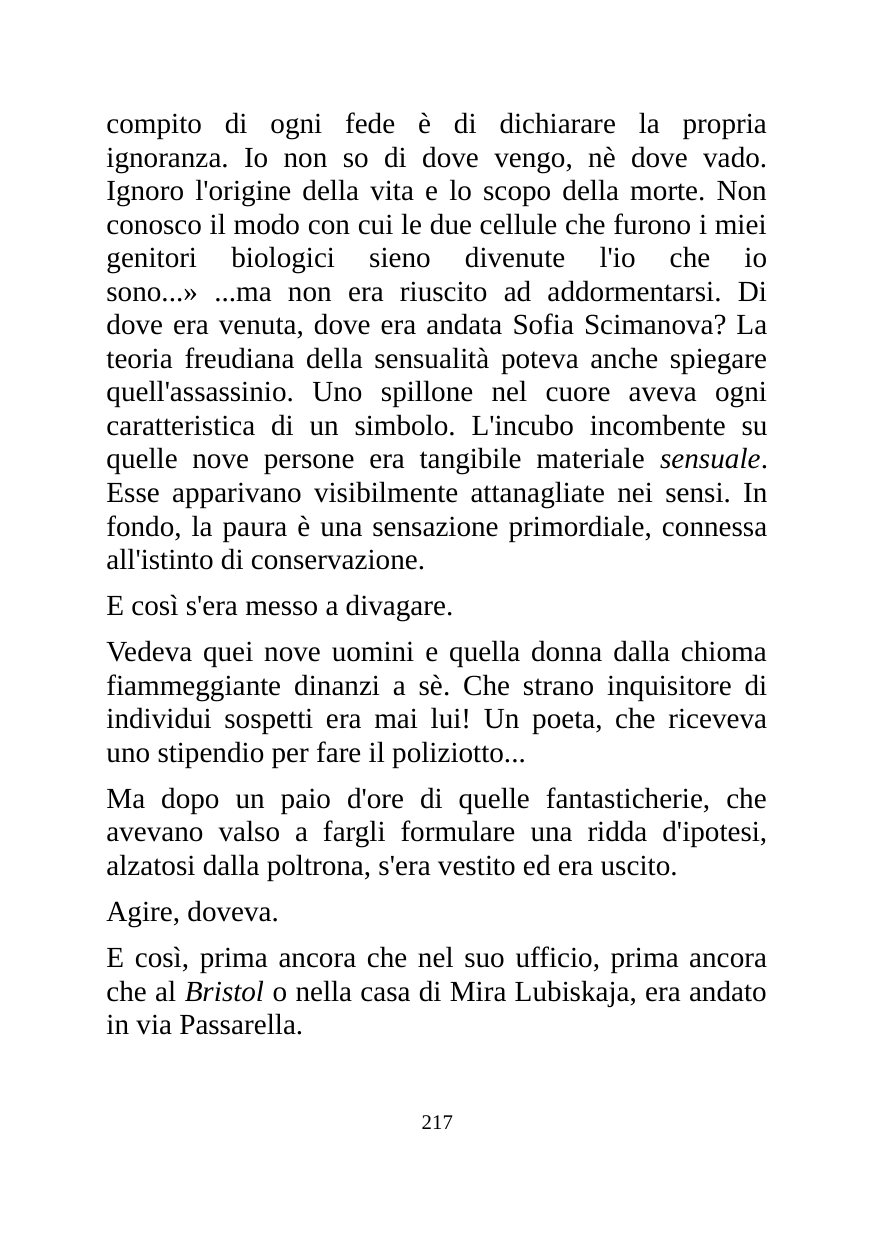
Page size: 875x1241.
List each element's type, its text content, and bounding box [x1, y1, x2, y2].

text E così, prima ancora che nel suo ufficio, prima ancora che al Bristol o nella casa di Mira Lubiskaja, era andato in via Passarella. [106, 940, 768, 1041]
text Ma dopo un paio d'ore di quelle fantasticherie, che avevano valso a fargli formulare una ridda d'ipotesi, alzatosi dalla poltrona, s'era vestito ed era uscito. [106, 781, 768, 882]
text Vedeva quei nove uomini e quella donna dalla chioma fiammeggiante dinanzi a sè. Che strano inquisitore di individui sospetti era mai lui! Un poeta, che riceveva uno stipendio per fare il poliziotto... [106, 634, 768, 768]
text E così s'era messo a divagare. [106, 588, 768, 622]
text Agire, doveva. [106, 894, 768, 928]
text compito di ogni fede è di dichiarare la propria ignoranza. Io non so di dove vengo, nè dove vado. Ignoro l'origine della vita e lo scopo della morte. Non conosco il modo con cui le due cellule che furono i miei genitori biologici sieno divenute l'io che io sono...» ...ma non era riuscito ad addormentarsi. Di dove era venuta, dove era andata Sofia Scimanova? La teoria freudiana della sensualità poteva anche spiegare quell'assassinio. Uno spillone nel cuore aveva ogni caratteristica di un simbolo. L'incubo incombente su quelle nove persone era tangibile materiale sensuale. Esse apparivano visibilmente attanagliate nei sensi. In fondo, la paura è una sensazione primordiale, connessa all'istinto di conservazione. [106, 106, 768, 576]
